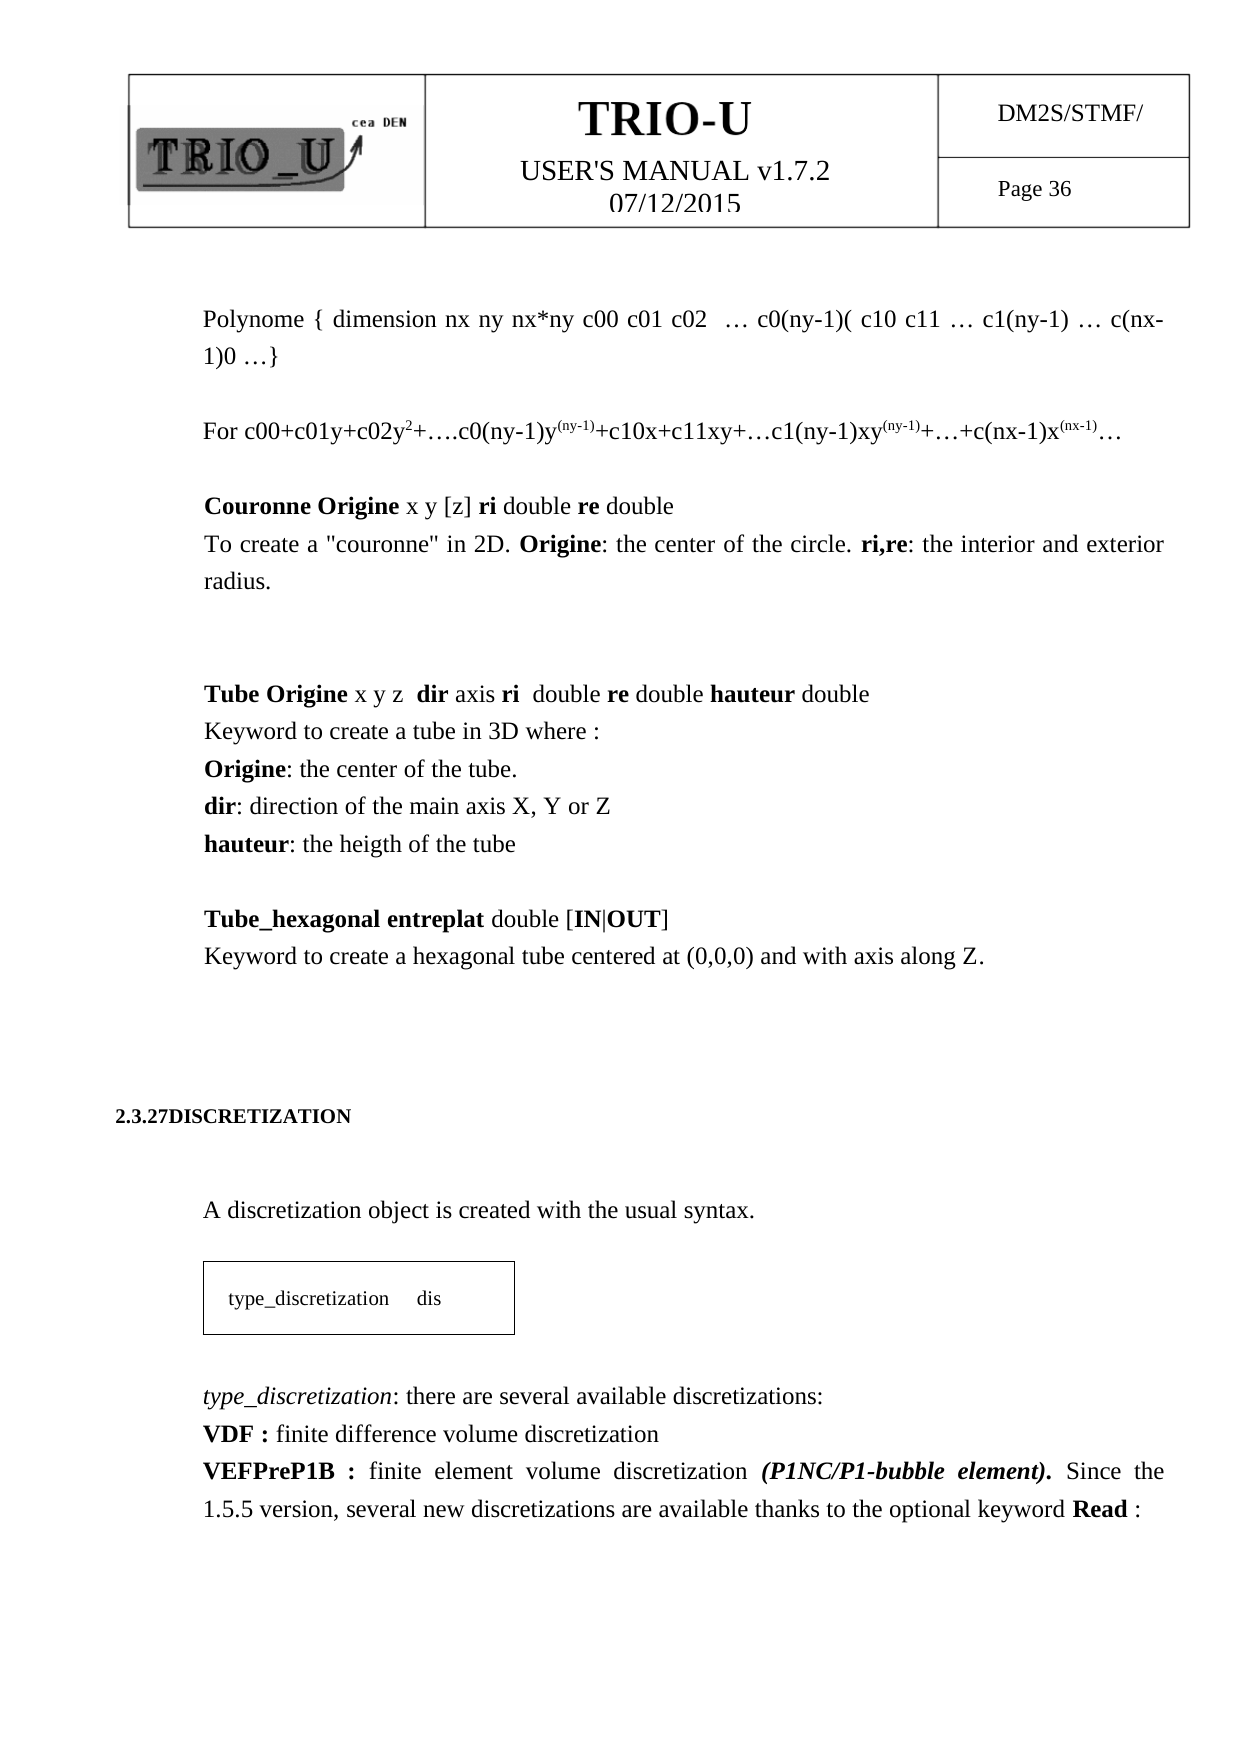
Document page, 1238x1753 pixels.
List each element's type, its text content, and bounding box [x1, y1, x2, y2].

text hauteur: the heigth of the tube [204, 820, 1165, 858]
text Tube Origine x y z dir axis ri double re double hauteur double [204, 670, 1165, 708]
text Tube_hexagonal entreplat double [IN|OUT] [204, 895, 1165, 933]
text dir: direction of the main axis X, Y or Z [204, 783, 1165, 820]
text Polynome { dimension nx ny nx*ny c00 c01 c02 … c0(ny-1)( c10 c11 … c1(ny-1) … c(nx-1)0 …} [203, 295, 1165, 370]
text Keyword to create a hexagonal tube centered at (0,0,0) and with axis along Z. [204, 933, 1165, 970]
text A discretization object is created with the usual syntax. [203, 1186, 1165, 1223]
table_header type_discretization dis [204, 1262, 514, 1334]
text For c00+c01y+c02y2+….c0(ny-1)y(ny-1)+c10x+c11xy+…c1(ny-1)xy(ny-1)+…+c(nx-1)x(nx-1)… [203, 408, 1165, 445]
text To create a "couronne" in 2D. Origine: the center of the circle. ri,re: the interior and exterior radius. [204, 520, 1165, 595]
subtitle DISCRETIZATION [115, 1104, 1164, 1128]
text VDF : finite difference volume discretization [203, 1410, 1165, 1448]
text Couronne Origine x y [z] ri double re double [204, 483, 1165, 520]
text Keyword to create a tube in 3D where : [204, 708, 1165, 745]
text VEFPreP1B : finite element volume discretization (P1NC/P1-bubble element). Since the 1.5.5 version, several new discretizations are available thanks to the optional keyword Read : [203, 1448, 1165, 1523]
text type_discretization: there are several available discretizations: [203, 1373, 1165, 1410]
text Origine: the center of the tube. [204, 745, 1165, 783]
